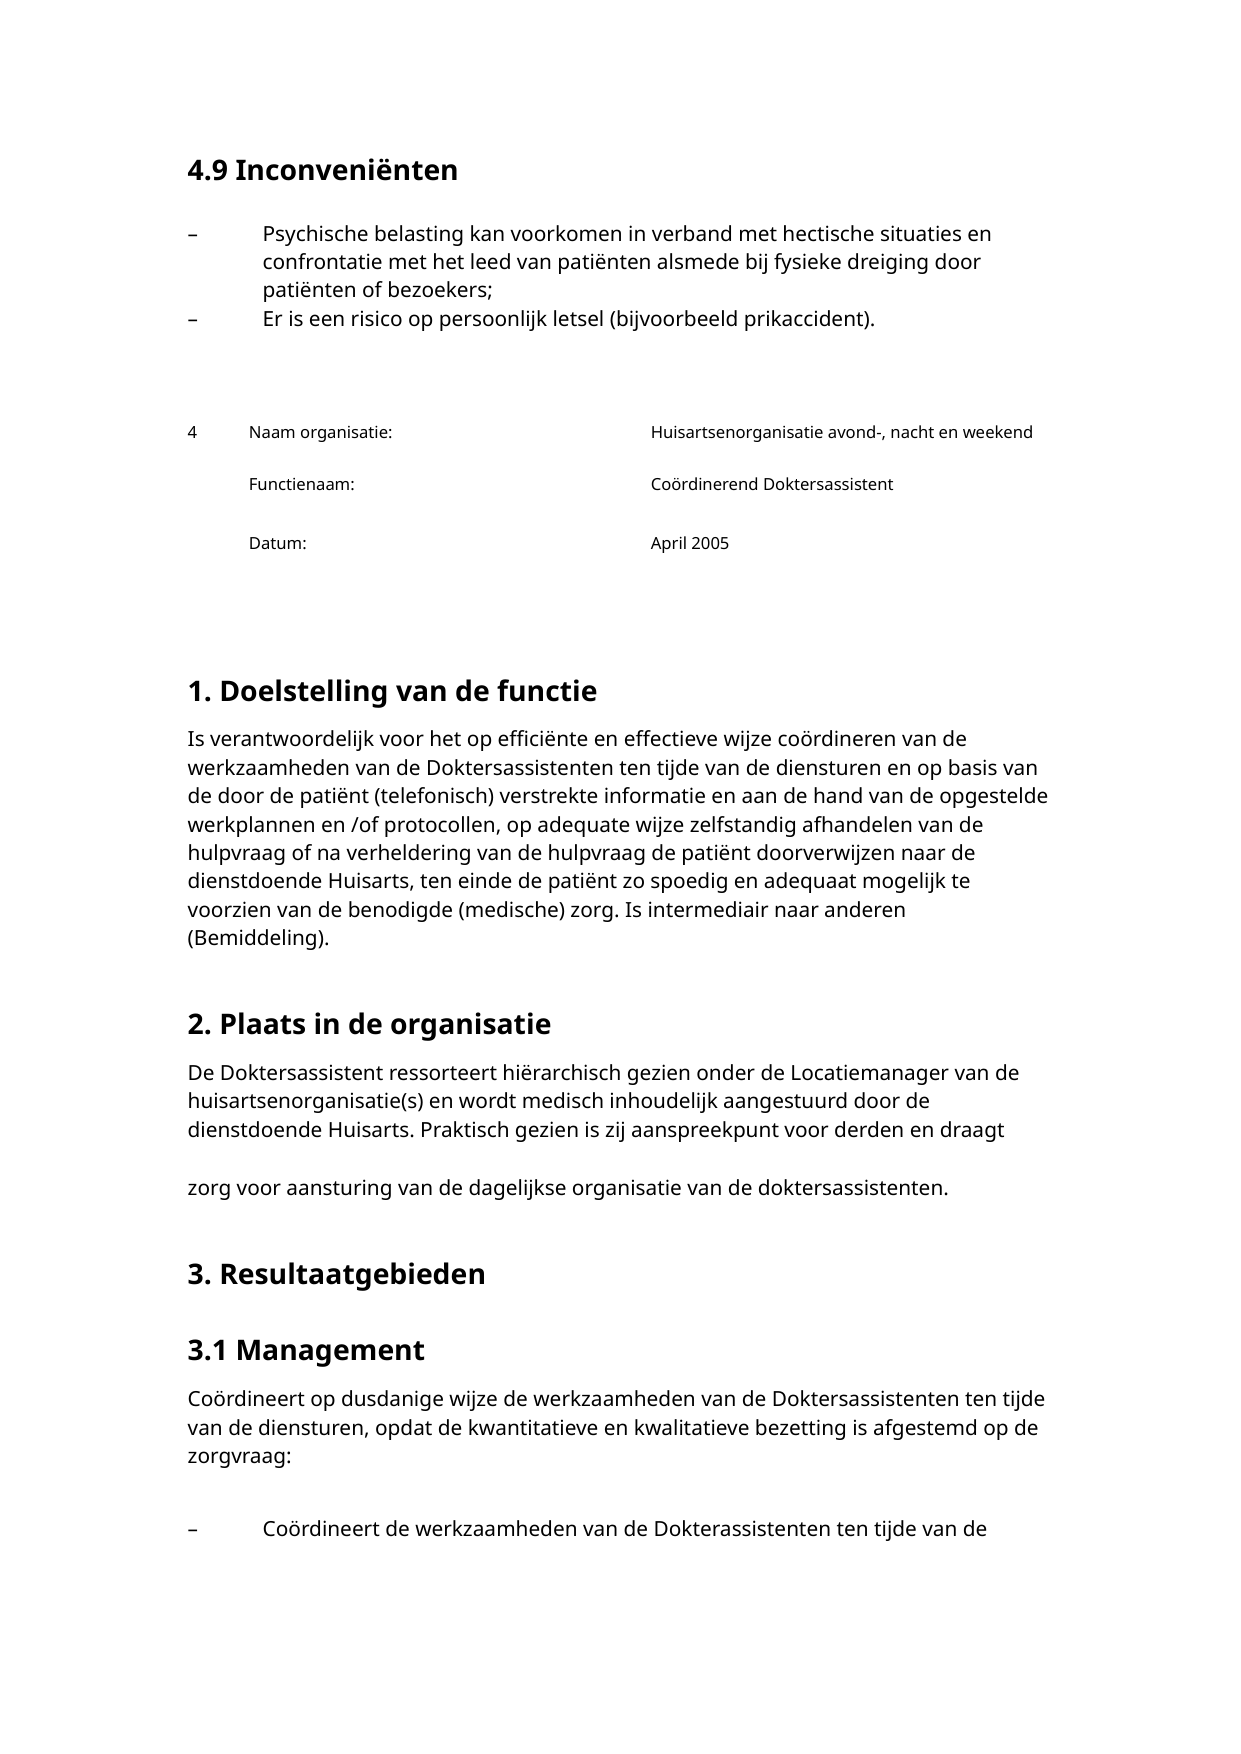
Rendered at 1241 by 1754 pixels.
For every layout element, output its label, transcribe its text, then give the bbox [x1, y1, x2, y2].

list Coördineert de werkzaamheden van de Dokterassistenten ten tijde van de [187, 1514, 1053, 1543]
table_cell [188, 531, 249, 590]
table_cell [188, 473, 249, 531]
table_header Naam organisatie: [249, 420, 651, 473]
text De Doktersassistent ressorteert hiërarchisch gezien onder de Locatiemanager van de huisartsenorganisatie(s) en wordt medisch inhoudelijk aangestuurd door de dienstdoende Huisarts. Praktisch gezien is zij aanspreekpunt voor derden en draagt [187, 1058, 1053, 1143]
subtitle 3. Resultaatgebieden [187, 1254, 1053, 1293]
table_cell Datum: [249, 531, 651, 590]
subtitle 3.1 Management [187, 1331, 1053, 1369]
list Er is een risico op persoonlijk letsel (bijvoorbeeld prikaccident). [187, 304, 1053, 332]
text Coördineert op dusdanige wijze de werkzaamheden van de Doktersassistenten ten tijde van de diensturen, opdat de kwantitatieve en kwalitatieve bezetting is afgestemd op de zorgvraag: [187, 1384, 1053, 1469]
table_cell Functienaam: [249, 473, 651, 531]
text zorg voor aansturing van de dagelijkse organisatie van de doktersassistenten. [187, 1173, 1053, 1202]
list Psychische belasting kan voorkomen in verband met hectische situaties en confrontatie met het leed van patiënten alsmede bij fysieke dreiging door patiënten of bezoekers; [187, 219, 1053, 304]
text Is verantwoordelijk voor het op efficiënte en effectieve wijze coördineren van de werkzaamheden van de Doktersassistenten ten tijde van de diensturen en op basis van de door de patiënt (telefonisch) verstrekte informatie en aan de hand van de opgestelde werkplannen en /of protocollen, op adequate wijze zelfstandig afhandelen van de hulpvraag of na verheldering van de hulpvraag de patiënt doorverwijzen naar de dienstdoende Huisarts, ten einde de patiënt zo spoedig en adequaat mogelijk te voorzien van de benodigde (medische) zorg. Is intermediair naar anderen (Bemiddeling). [187, 724, 1053, 952]
subtitle 4.9 Inconveniënten [187, 150, 1053, 189]
table_cell April 2005 [651, 531, 1053, 590]
subtitle 1. Doelstelling van de functie [187, 671, 1053, 709]
table_header 4 [188, 420, 249, 473]
table_cell Coördinerend Doktersassistent [651, 473, 1053, 531]
table_header Huisartsenorganisatie avond-, nacht en weekend [651, 420, 1053, 473]
subtitle 2. Plaats in de organisatie [187, 1004, 1053, 1043]
